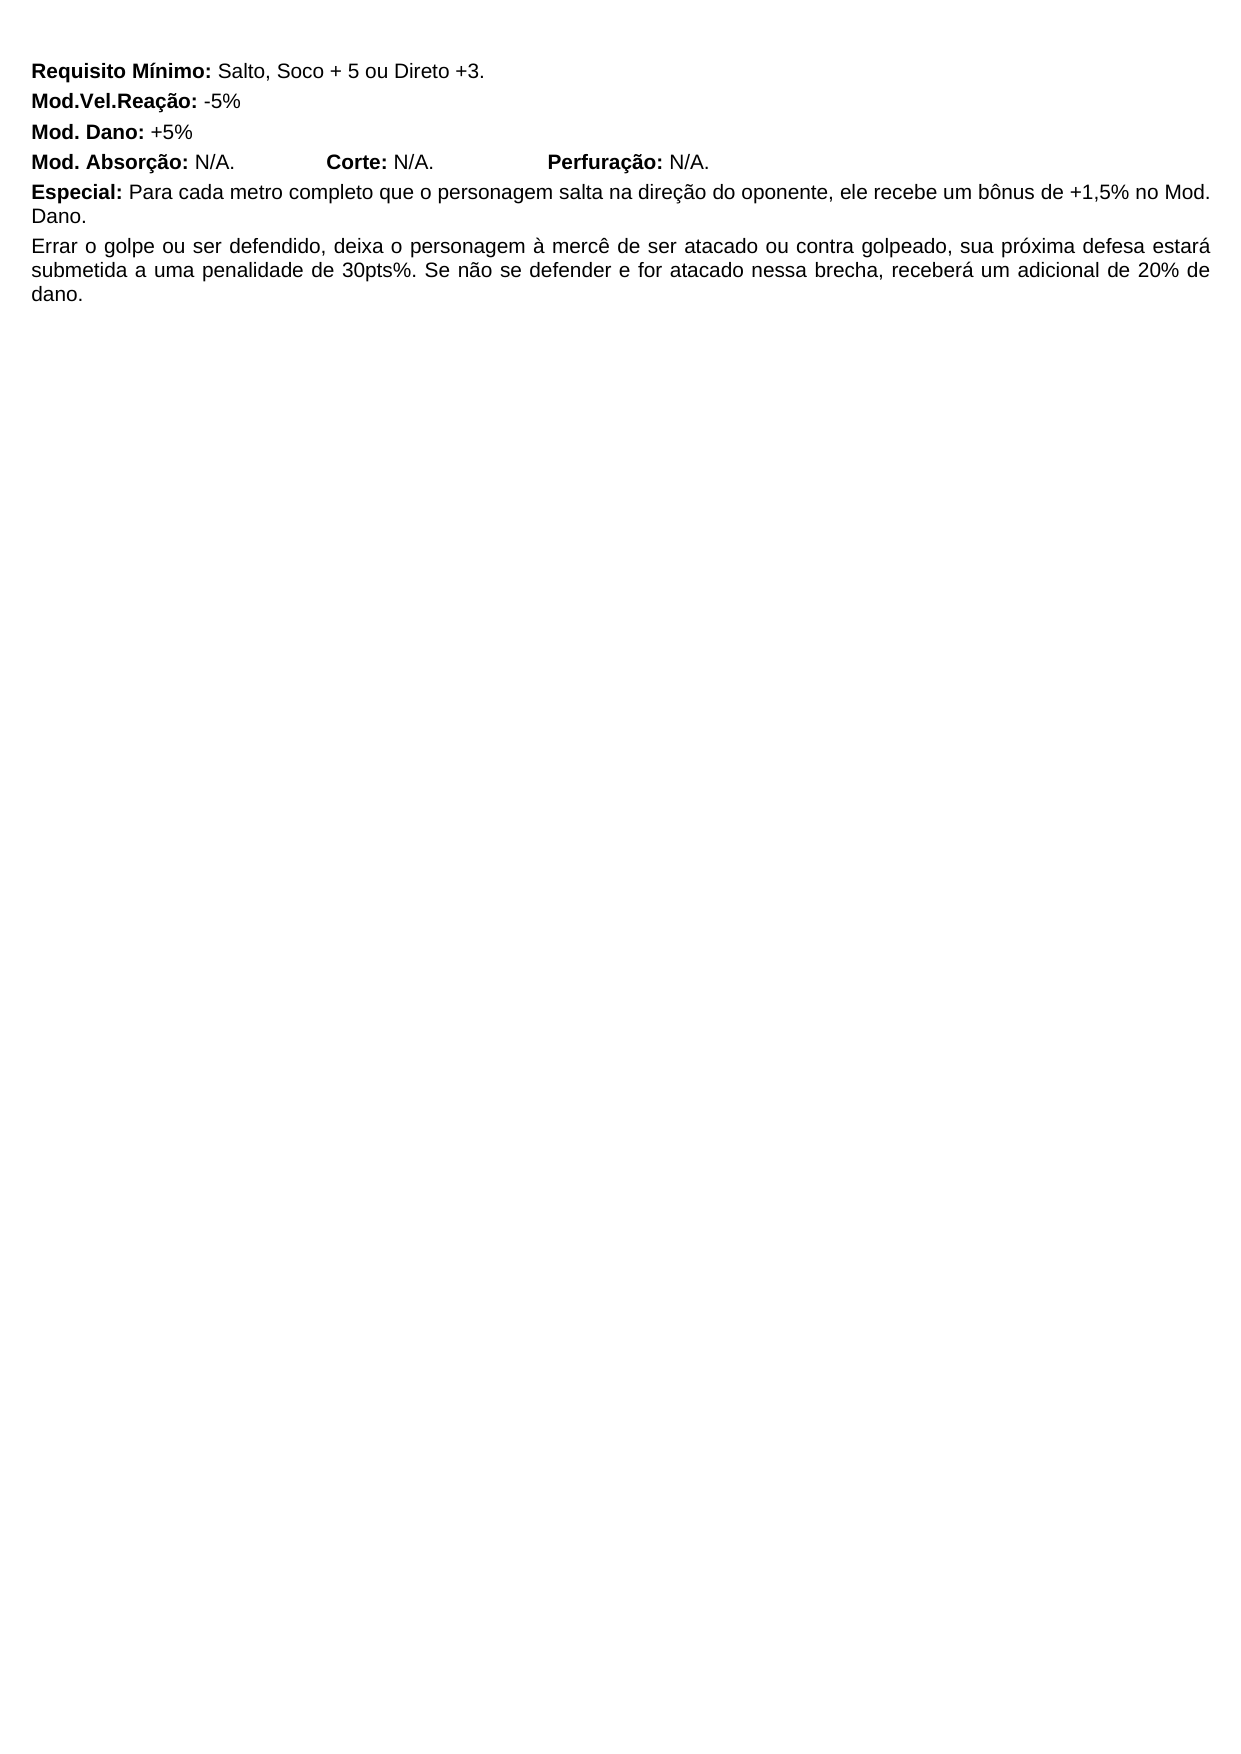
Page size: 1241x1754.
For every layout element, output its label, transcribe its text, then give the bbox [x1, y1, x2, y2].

text Requisito Mínimo: Salto, Soco + 5 ou Direto +3. [31, 59, 1212, 83]
text Mod. Dano: +5% [31, 119, 1212, 143]
text Mod.Vel.Reação: -5% [31, 89, 1212, 113]
text Errar o golpe ou ser defendido, deixa o personagem à mercê de ser atacado ou contra golpeado, sua próxima defesa estará submetida a uma penalidade de 30pts%. Se não se defender e for atacado nessa brecha, receberá um adicional de 20% de dano. [31, 234, 1212, 306]
text Mod. Absorção: N/A. Corte: N/A. Perfuração: N/A. [31, 150, 1212, 174]
text Especial: Para cada metro completo que o personagem salta na direção do oponente, ele recebe um bônus de +1,5% no Mod. Dano. [31, 180, 1212, 228]
